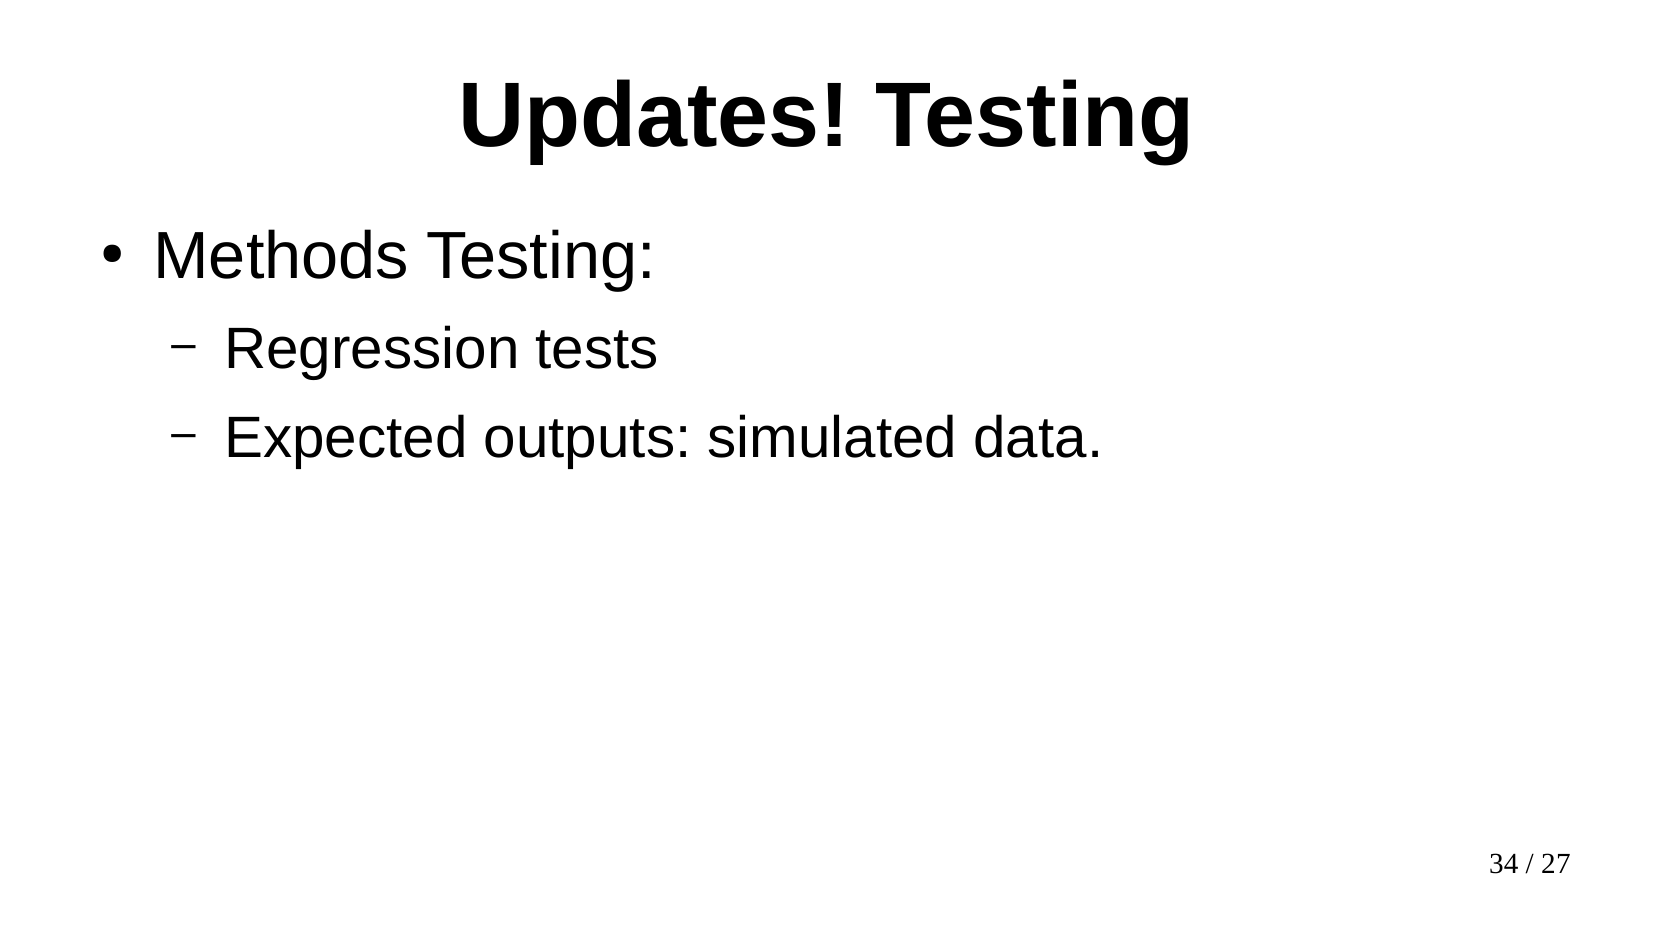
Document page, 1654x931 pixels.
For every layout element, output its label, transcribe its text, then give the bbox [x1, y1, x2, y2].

title Updates! Testing [82, 37, 1571, 193]
list Methods Testing: Regression tests Expected outputs: simulated data. [82, 217, 1571, 758]
